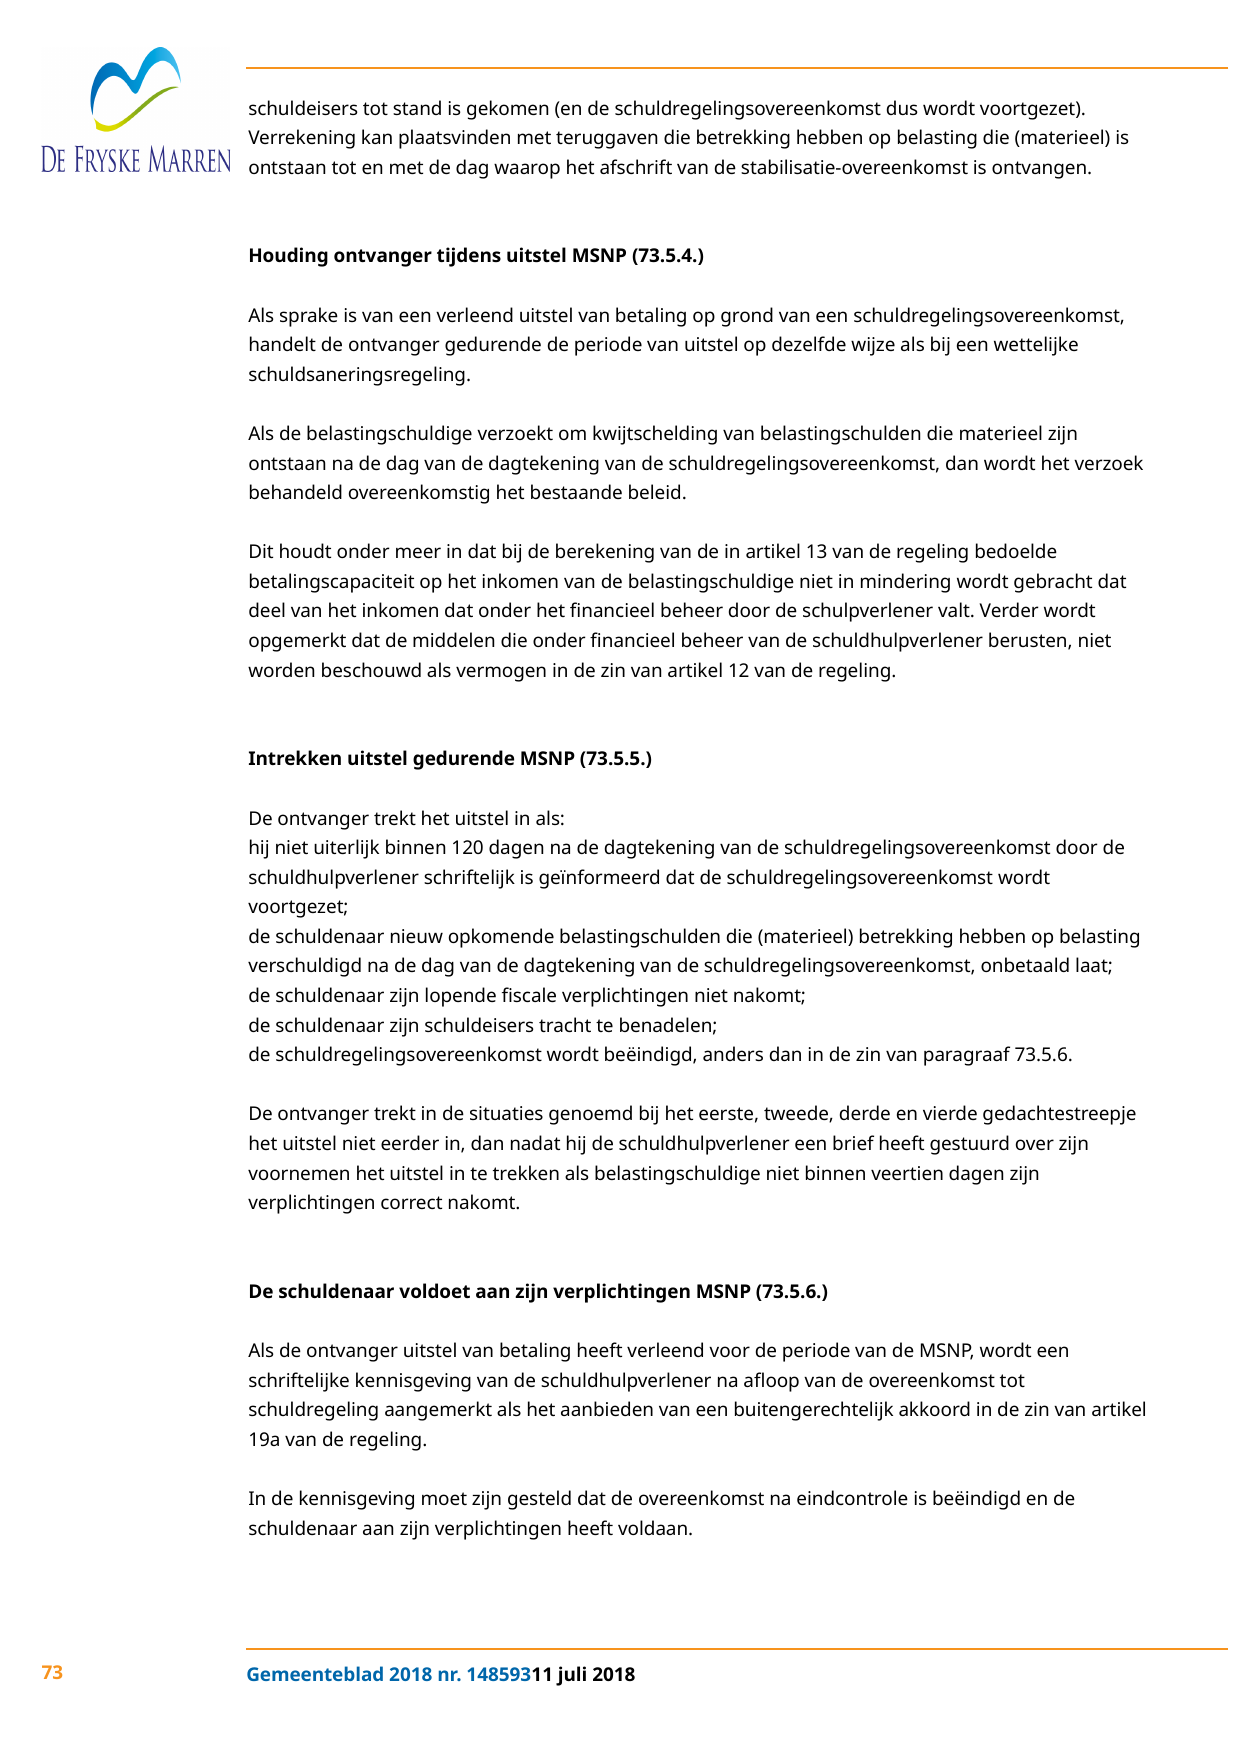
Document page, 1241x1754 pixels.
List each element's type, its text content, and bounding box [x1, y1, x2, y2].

text De schuldenaar voldoet aan zijn verplichtingen MSNP (73.5.6.) [248, 1278, 1152, 1304]
text De ontvanger trekt het uitstel in als: [248, 805, 1152, 831]
text Als sprake is van een verleend uitstel van betaling op grond van een schuldregelingsovereenkomst, handelt de ontvanger gedurende de periode van uitstel op dezelfde wijze als bij een wettelijke schuldsaneringsregeling. [248, 302, 1152, 387]
text Als de ontvanger uitstel van betaling heeft verleend voor de periode van de MSNP, wordt een schriftelijke kennisgeving van de schuldhulpverlener na afloop van de overeenkomst tot schuldregeling aangemerkt als het aanbieden van een buitengerechtelijk akkoord in de zin van artikel 19a van de regeling. [248, 1337, 1152, 1452]
text schuldeisers tot stand is gekomen (en de schuldregelingsovereenkomst dus wordt voortgezet). Verrekening kan plaatsvinden met teruggaven die betrekking hebben op belasting die (materieel) is ontstaan tot en met de dag waarop het afschrift van de stabilisatie-overeenkomst is ontvangen. [248, 95, 1152, 180]
picture [41, 47, 231, 172]
text Houding ontvanger tijdens uitstel MSNP (73.5.4.) [248, 243, 1152, 268]
text de schuldenaar zijn schuldeisers tracht te benadelen; [248, 1012, 1152, 1038]
text de schuldenaar zijn lopende fiscale verplichtingen niet nakomt; [248, 982, 1152, 1008]
text hij niet uiterlijk binnen 120 dagen na de dagtekening van de schuldregelingsovereenkomst door de schuldhulpverlener schriftelijk is geïnformeerd dat de schuldregelingsovereenkomst wordt voortgezet; [248, 834, 1152, 919]
text De ontvanger trekt in de situaties genoemd bij het eerste, tweede, derde en vierde gedachtestreepje het uitstel niet eerder in, dan nadat hij de schuldhulpverlener een brief heeft gestuurd over zijn voornemen het uitstel in te trekken als belastingschuldige niet binnen veertien dagen zijn verplichtingen correct nakomt. [248, 1101, 1152, 1215]
text Intrekken uitstel gedurende MSNP (73.5.5.) [248, 746, 1152, 771]
text Als de belastingschuldige verzoekt om kwijtschelding van belastingschulden die materieel zijn ontstaan na de dag van de dagtekening van de schuldregelingsovereenkomst, dan wordt het verzoek behandeld overeenkomstig het bestaande beleid. [248, 420, 1152, 505]
text de schuldregelingsovereenkomst wordt beëindigd, anders dan in de zin van paragraaf 73.5.6. [248, 1041, 1152, 1067]
text Dit houdt onder meer in dat bij de berekening van de in artikel 13 van de regeling bedoelde betalingscapaciteit op het inkomen van de belastingschuldige niet in mindering wordt gebracht dat deel van het inkomen dat onder het financieel beheer door de schulpverlener valt. Verder wordt opgemerkt dat de middelen die onder financieel beheer van de schuldhulpverlener berusten, niet worden beschouwd als vermogen in de zin van artikel 12 van de regeling. [248, 538, 1152, 683]
text In de kennisgeving moet zijn gesteld dat de overeenkomst na eindcontrole is beëindigd en de schuldenaar aan zijn verplichtingen heeft voldaan. [248, 1485, 1152, 1541]
text de schuldenaar nieuw opkomende belastingschulden die (materieel) betrekking hebben op belasting verschuldigd na de dag van de dagtekening van de schuldregelingsovereenkomst, onbetaald laat; [248, 923, 1152, 978]
